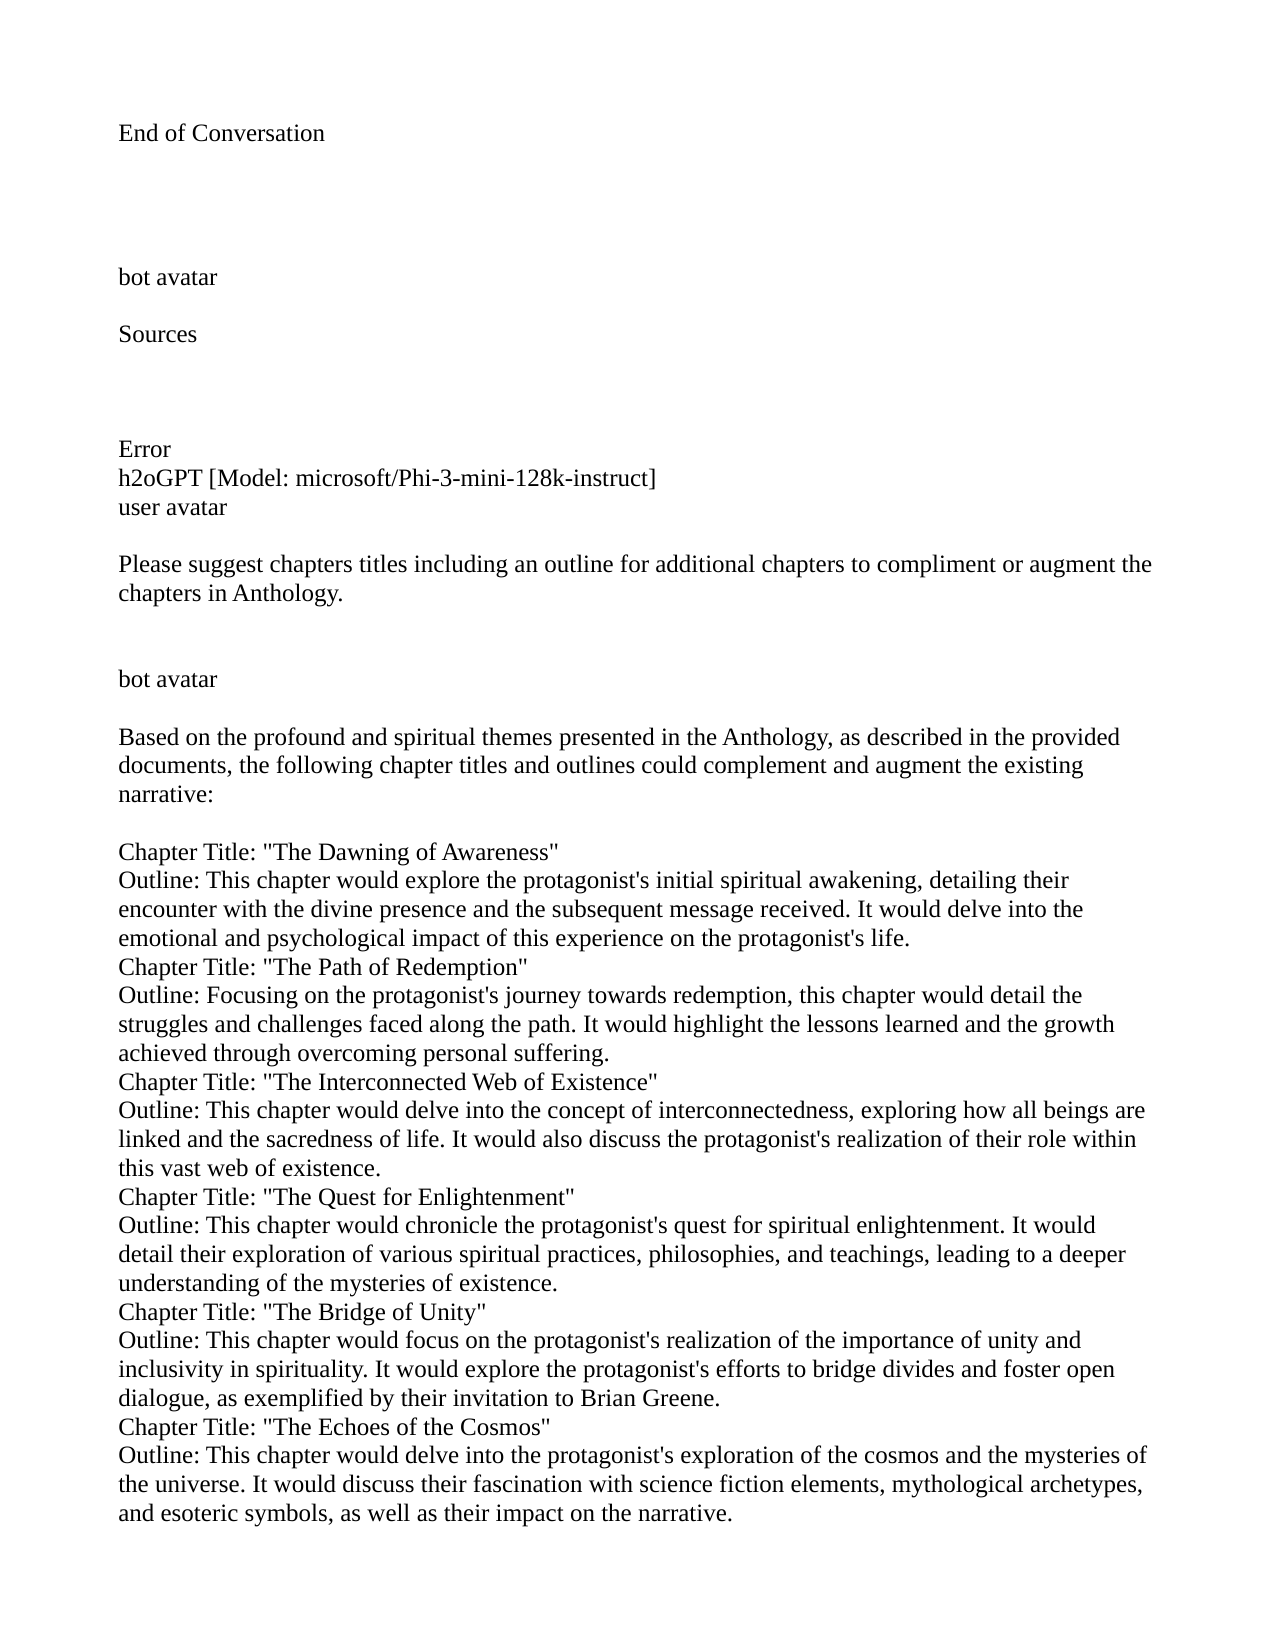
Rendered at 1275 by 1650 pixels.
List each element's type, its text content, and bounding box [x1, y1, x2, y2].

text user avatar [118, 492, 1157, 521]
text Chapter Title: "The Dawning of Awareness" [118, 837, 1157, 866]
text Outline: This chapter would focus on the protagonist's realization of the importance of unity and inclusivity in spirituality. It would explore the protagonist's efforts to bridge divides and foster open dialogue, as exemplified by their invitation to Brian Greene. [118, 1326, 1157, 1412]
text Chapter Title: "The Echoes of the Cosmos" [118, 1412, 1157, 1441]
text h2oGPT [Model: microsoft/Phi-3-mini-128k-instruct] [118, 463, 1157, 492]
text Chapter Title: "The Bridge of Unity" [118, 1297, 1157, 1326]
text Chapter Title: "The Interconnected Web of Existence" [118, 1067, 1157, 1096]
text bot avatar [118, 262, 1157, 291]
text Outline: Focusing on the protagonist's journey towards redemption, this chapter would detail the struggles and challenges faced along the path. It would highlight the lessons learned and the growth achieved through overcoming personal suffering. [118, 981, 1157, 1067]
text Sources [118, 319, 1157, 348]
text Error [118, 434, 1157, 463]
text bot avatar [118, 664, 1157, 693]
text Outline: This chapter would delve into the concept of interconnectedness, exploring how all beings are linked and the sacredness of life. It would also discuss the protagonist's realization of their role within this vast web of existence. [118, 1096, 1157, 1182]
text Chapter Title: "The Path of Redemption" [118, 952, 1157, 981]
text End of Conversation [118, 118, 1157, 147]
text Based on the profound and spiritual themes presented in the Anthology, as described in the provided documents, the following chapter titles and outlines could complement and augment the existing narrative: [118, 722, 1157, 808]
text Outline: This chapter would explore the protagonist's initial spiritual awakening, detailing their encounter with the divine presence and the subsequent message received. It would delve into the emotional and psychological impact of this experience on the protagonist's life. [118, 866, 1157, 952]
text Please suggest chapters titles including an outline for additional chapters to compliment or augment the chapters in Anthology. [118, 549, 1157, 607]
text Outline: This chapter would delve into the protagonist's exploration of the cosmos and the mysteries of the universe. It would discuss their fascination with science fiction elements, mythological archetypes, and esoteric symbols, as well as their impact on the narrative. [118, 1441, 1157, 1527]
text Outline: This chapter would chronicle the protagonist's quest for spiritual enlightenment. It would detail their exploration of various spiritual practices, philosophies, and teachings, leading to a deeper understanding of the mysteries of existence. [118, 1211, 1157, 1297]
text Chapter Title: "The Quest for Enlightenment" [118, 1182, 1157, 1211]
